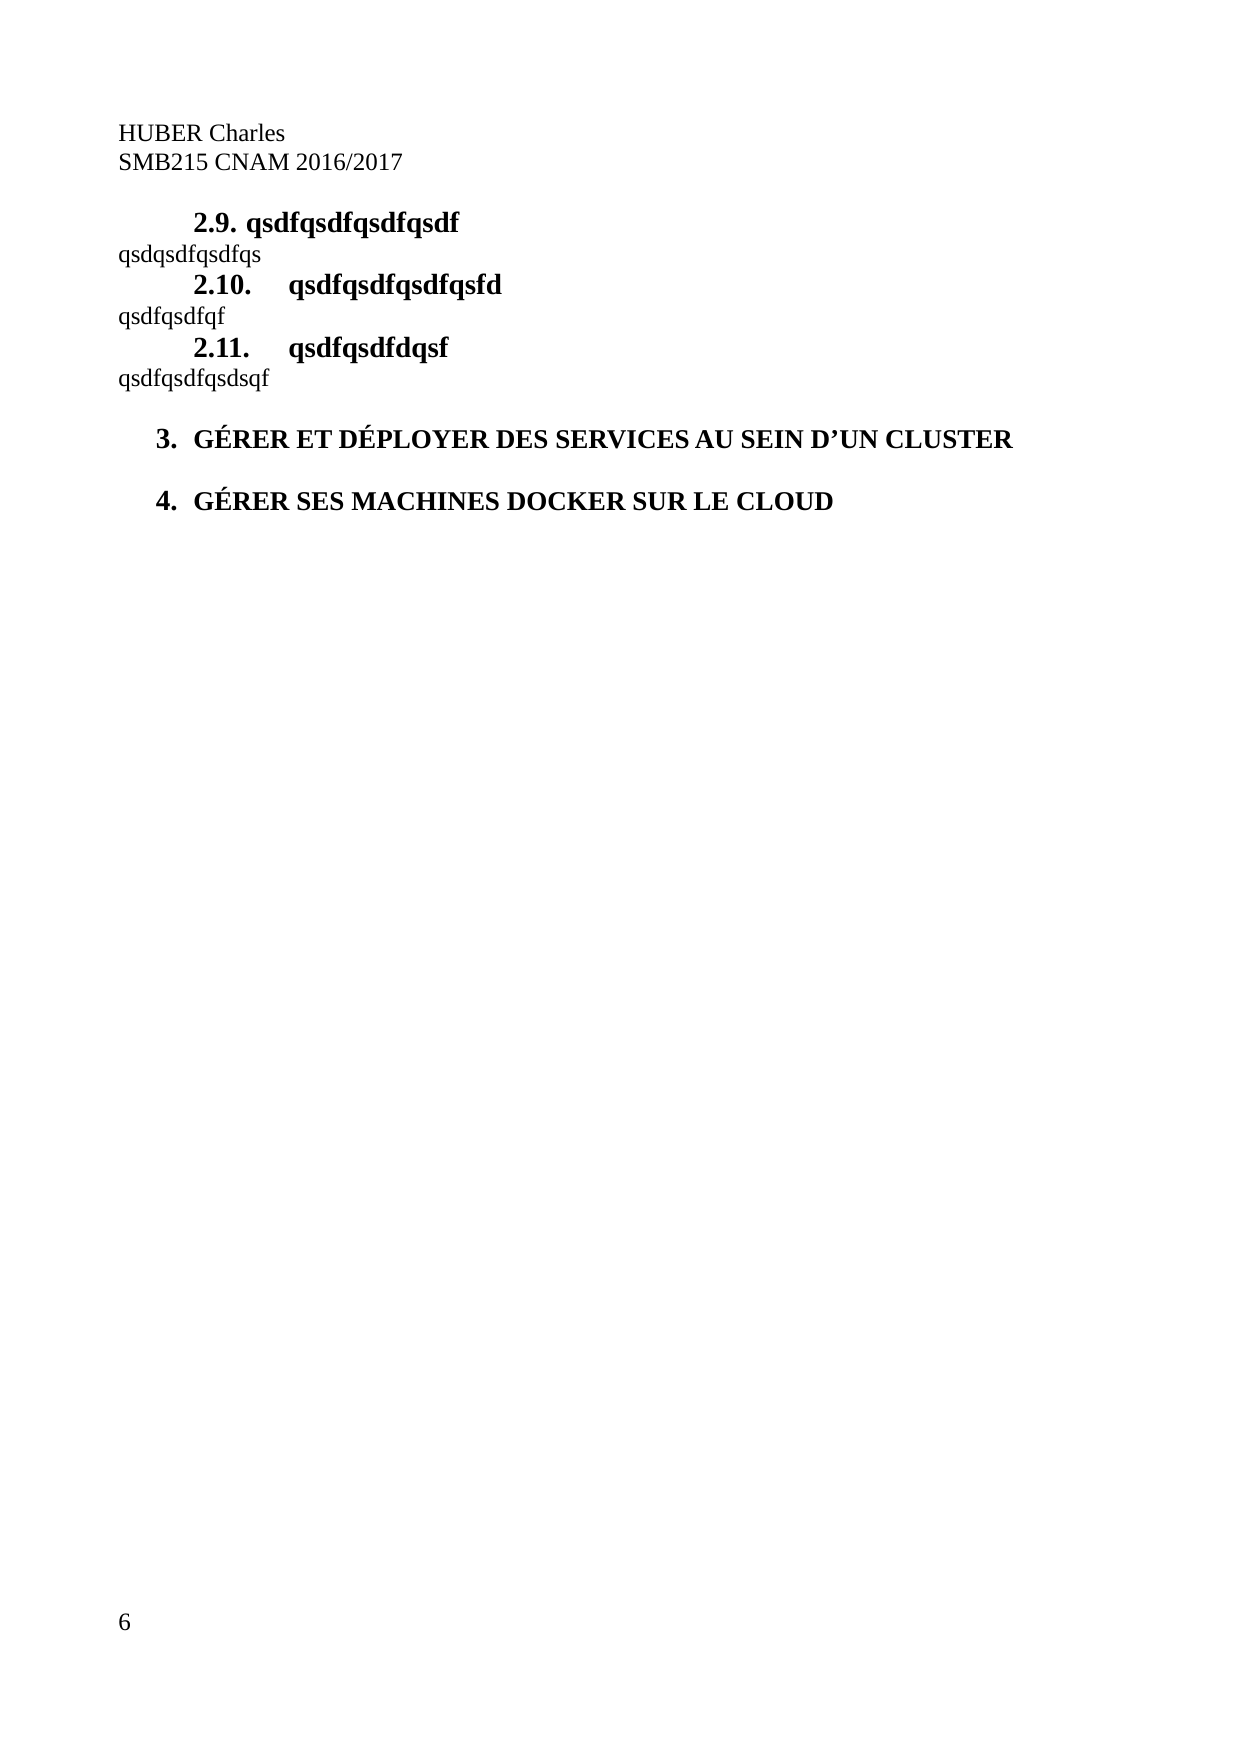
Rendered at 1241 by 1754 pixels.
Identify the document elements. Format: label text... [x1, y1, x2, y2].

list qsdfqsdfdqsf [193, 330, 1122, 363]
list qsdqsdfqsdfqs [118, 239, 1122, 267]
list GÉRER SES MACHINES DOCKER SUR LE CLOUD [156, 483, 1122, 517]
list GÉRER ET DÉPLOYER DES SERVICES AU SEIN D’UN CLUSTER [156, 421, 1122, 454]
list qsdfqsdfqf [118, 301, 1122, 330]
list qsdfqsdfqsdsqf [118, 363, 1122, 392]
list qsdfqsdfqsdfqsdf [193, 205, 1122, 239]
list qsdfqsdfqsdfqsfd [193, 267, 1122, 301]
